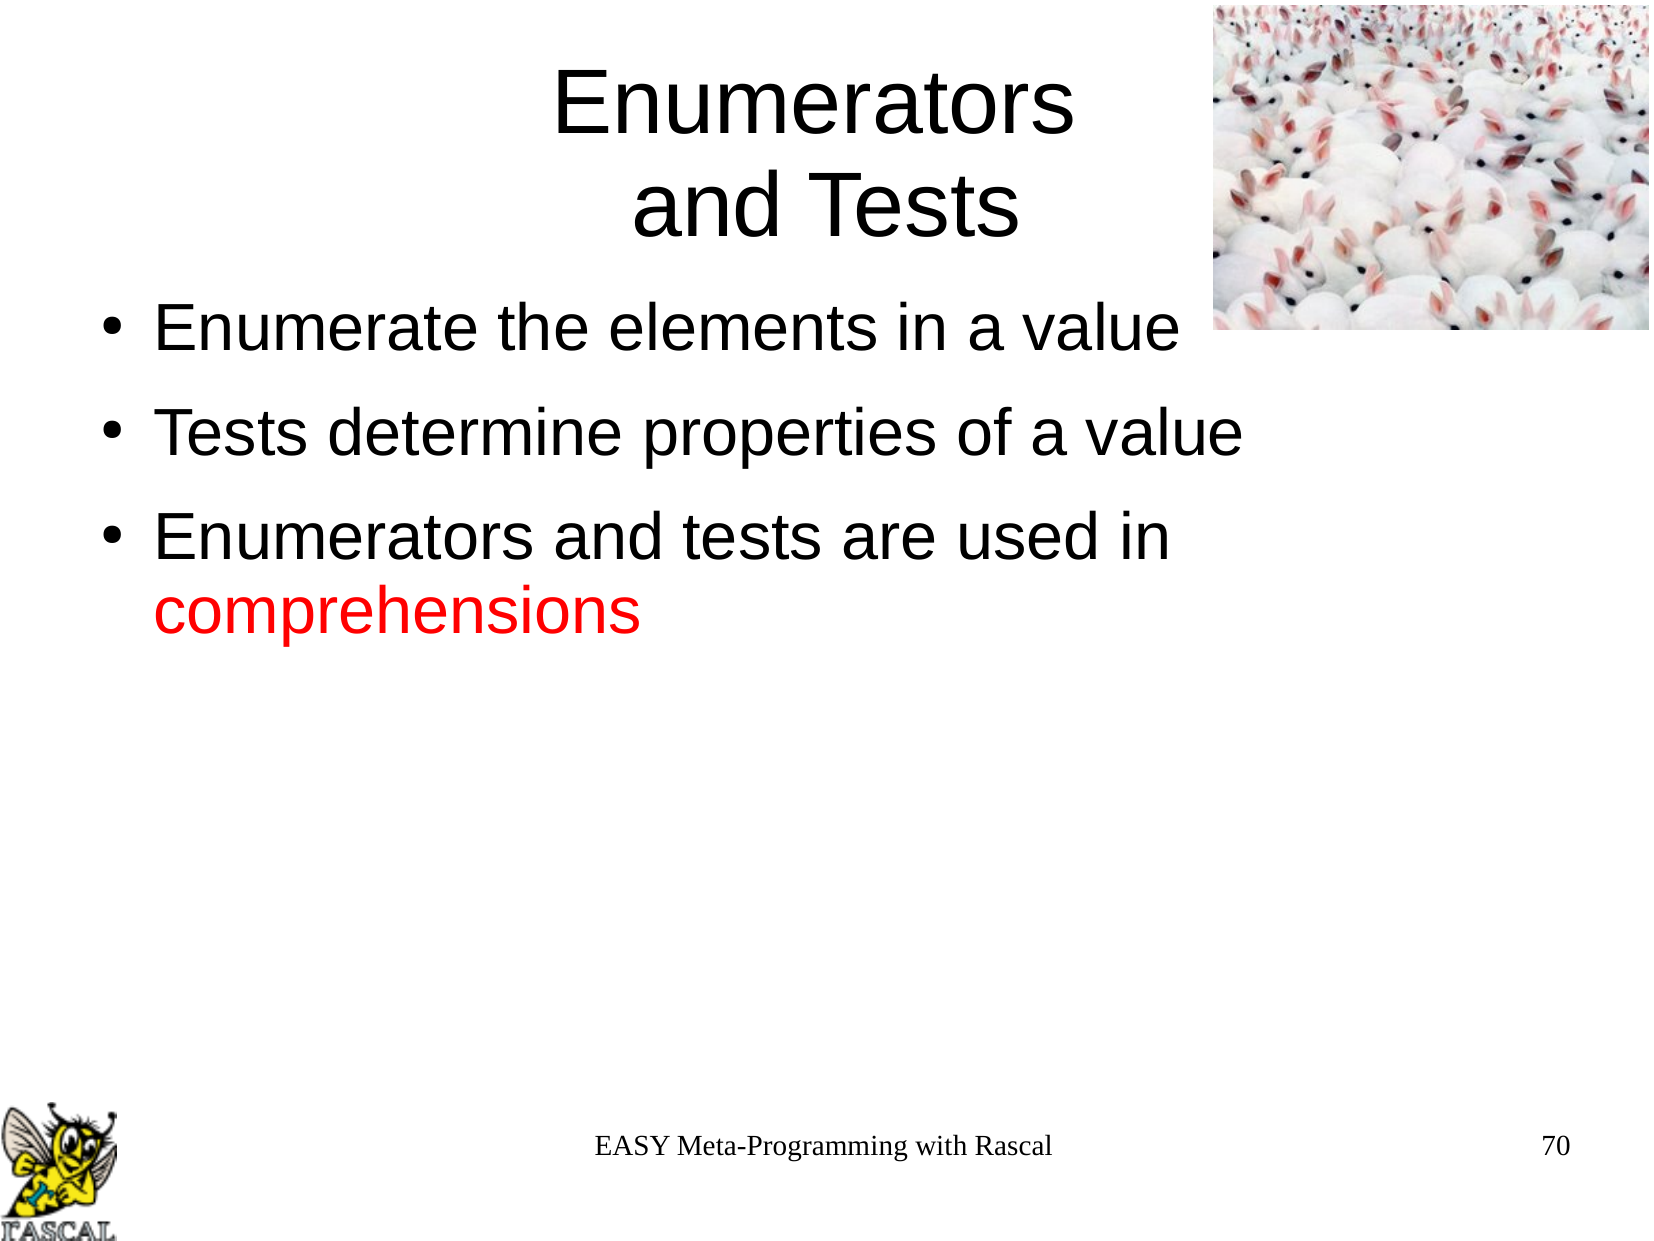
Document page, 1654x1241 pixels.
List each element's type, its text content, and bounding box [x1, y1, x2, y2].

picture [1213, 5, 1649, 330]
list Enumerate the elements in a value Tests determine properties of a value Enumerators and tests are used in comprehensions [82, 290, 1571, 1109]
picture [0, 1102, 117, 1241]
title Enumerators and Tests [82, 49, 1213, 257]
